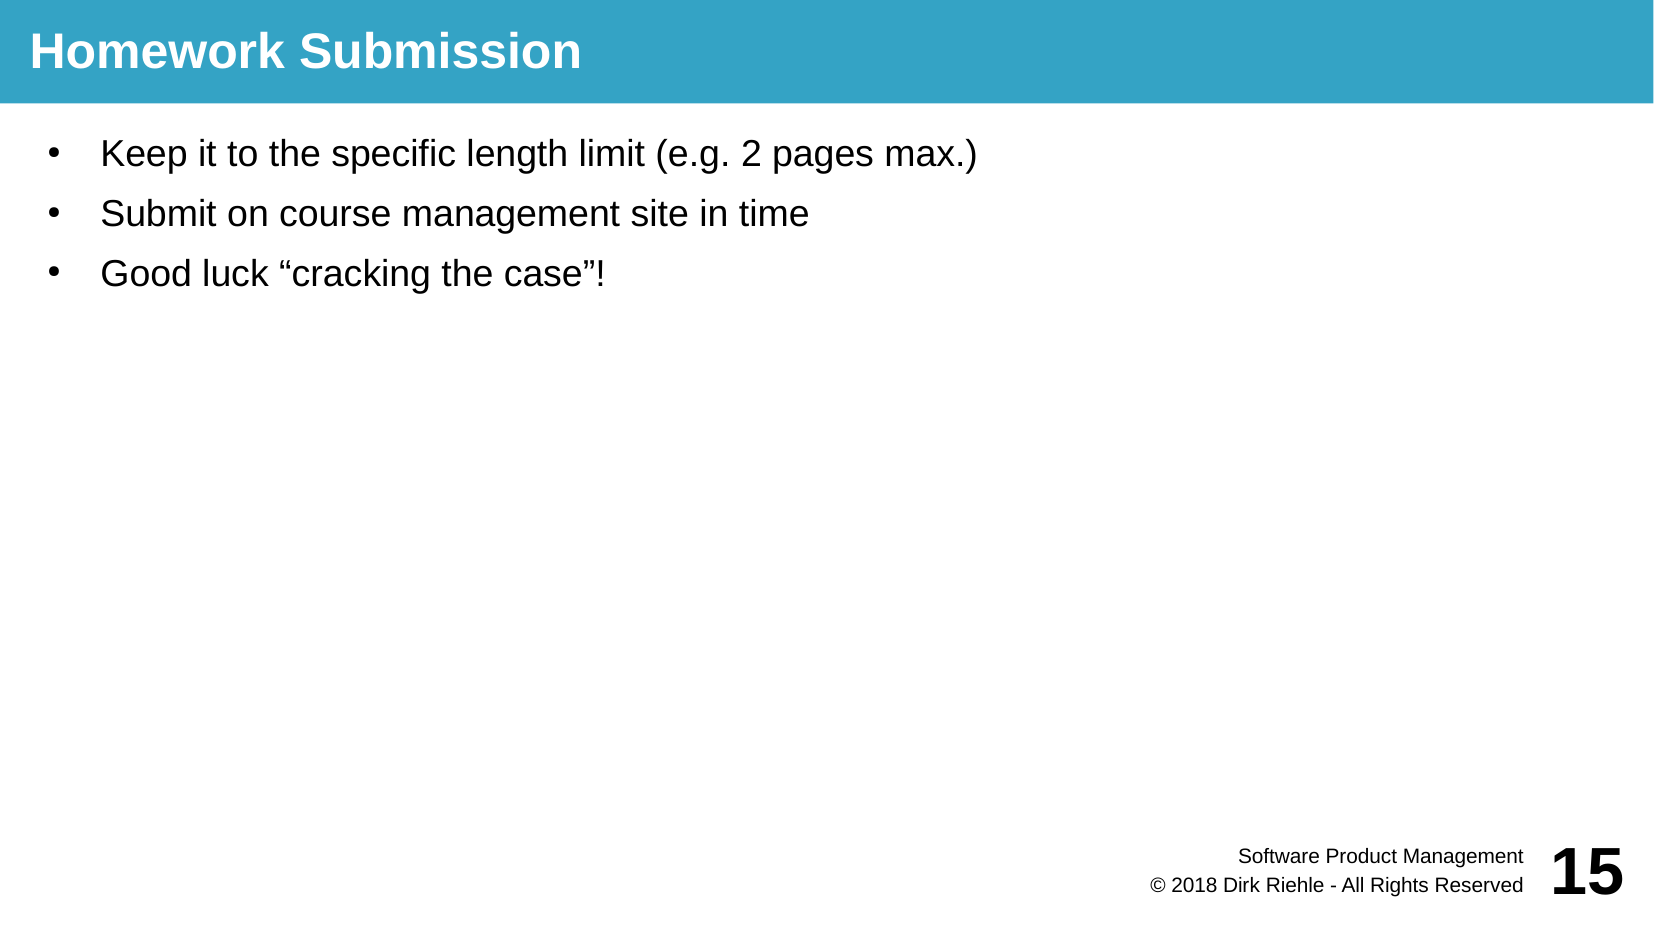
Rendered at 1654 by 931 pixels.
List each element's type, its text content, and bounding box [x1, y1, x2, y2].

list Keep it to the specific length limit (e.g. 2 pages max.) Submit on course management site in time Good luck “cracking the case”! [29, 132, 1625, 813]
title Homework Submission [0, 0, 1654, 104]
